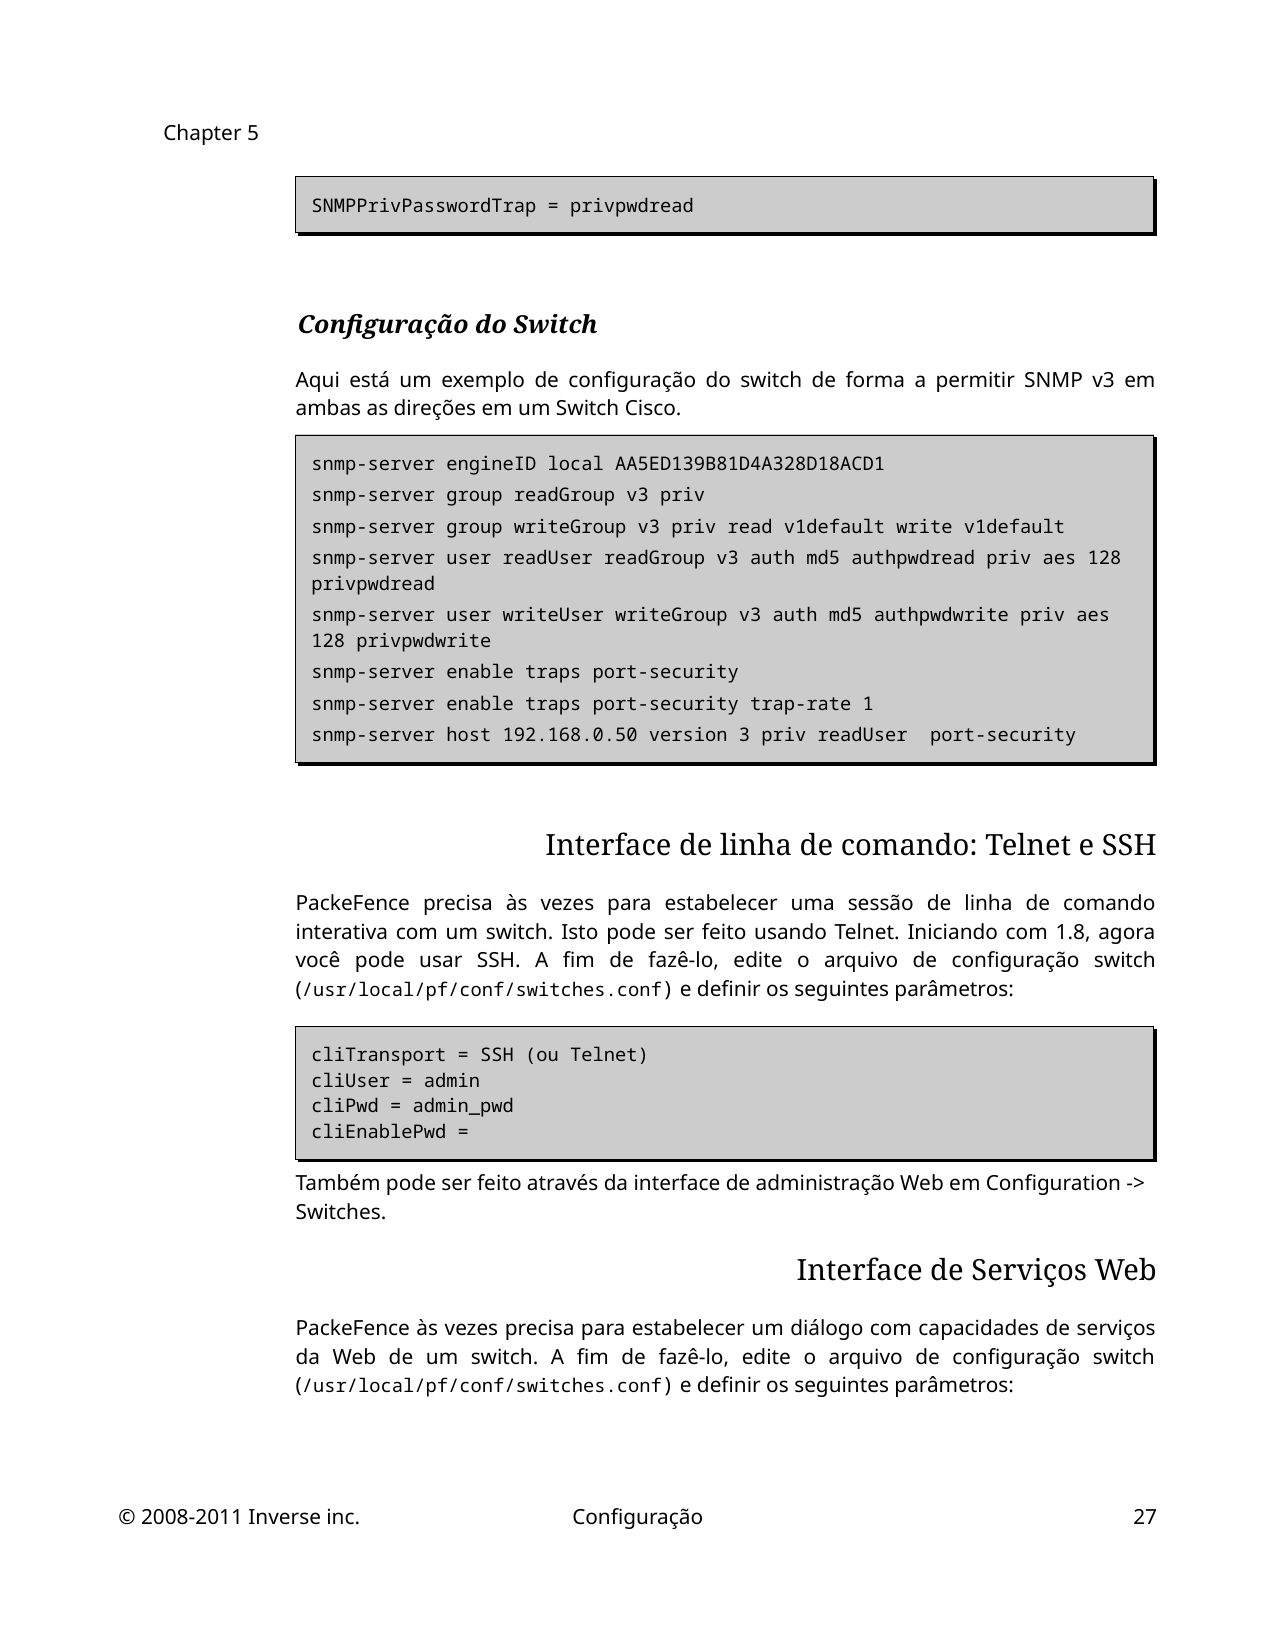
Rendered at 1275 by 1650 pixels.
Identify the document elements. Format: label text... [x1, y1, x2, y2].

text snmp-server engineID local AA5ED139B81D4A328D18ACD1 [296, 436, 1153, 466]
text snmp-server group writeGroup v3 priv read v1default write v1default [296, 497, 1153, 529]
subtitle Configuração do Switch [260, 307, 1157, 340]
text SNMPPrivPasswordTrap = privpwdread [296, 177, 1153, 232]
subtitle Interface de linha de comando: Telnet e SSH [295, 824, 1157, 863]
text PackeFence às vezes precisa para estabelecer um diálogo com capacidades de serviços da Web de um switch. A fim de fazê-lo, edite o arquivo de configuração switch (/usr/local/pf/conf/switches.conf) e definir os seguintes parâmetros: [295, 1313, 1157, 1399]
text PackeFence precisa às vezes para estabelecer uma sessão de linha de comando interativa com um switch. Isto pode ser feito usando Telnet. Iniciando com 1.8, agora você pode usar SSH. A fim de fazê-lo, edite o arquivo de configuração switch (/usr/local/pf/conf/switches.conf) e definir os seguintes parâmetros: [295, 888, 1157, 1002]
text snmp-server user writeUser writeGroup v3 auth md5 authpwdwrite priv aes 128 privpwdwrite [296, 586, 1153, 643]
text snmp-server host 192.168.0.50 version 3 priv readUser port-security [296, 706, 1153, 762]
text Também pode ser feito através da interface de administração Web em Configuration -> Switches. [295, 1168, 1157, 1225]
text Aqui está um exemplo de configuração do switch de forma a permitir SNMP v3 em ambas as direções em um Switch Cisco. [295, 365, 1157, 422]
text snmp-server enable traps port-security [296, 643, 1153, 674]
text cliTransport = SSH (ou Telnet) cliUser = admin cliPwd = admin_pwd cliEnablePwd = [296, 1027, 1153, 1159]
text snmp-server enable traps port-security trap-rate 1 [296, 674, 1153, 706]
text snmp-server user readUser readGroup v3 auth md5 authpwdread priv aes 128 privpwdread [296, 529, 1153, 586]
text snmp-server group readGroup v3 priv [296, 466, 1153, 497]
subtitle Interface de Serviços Web [295, 1249, 1157, 1288]
